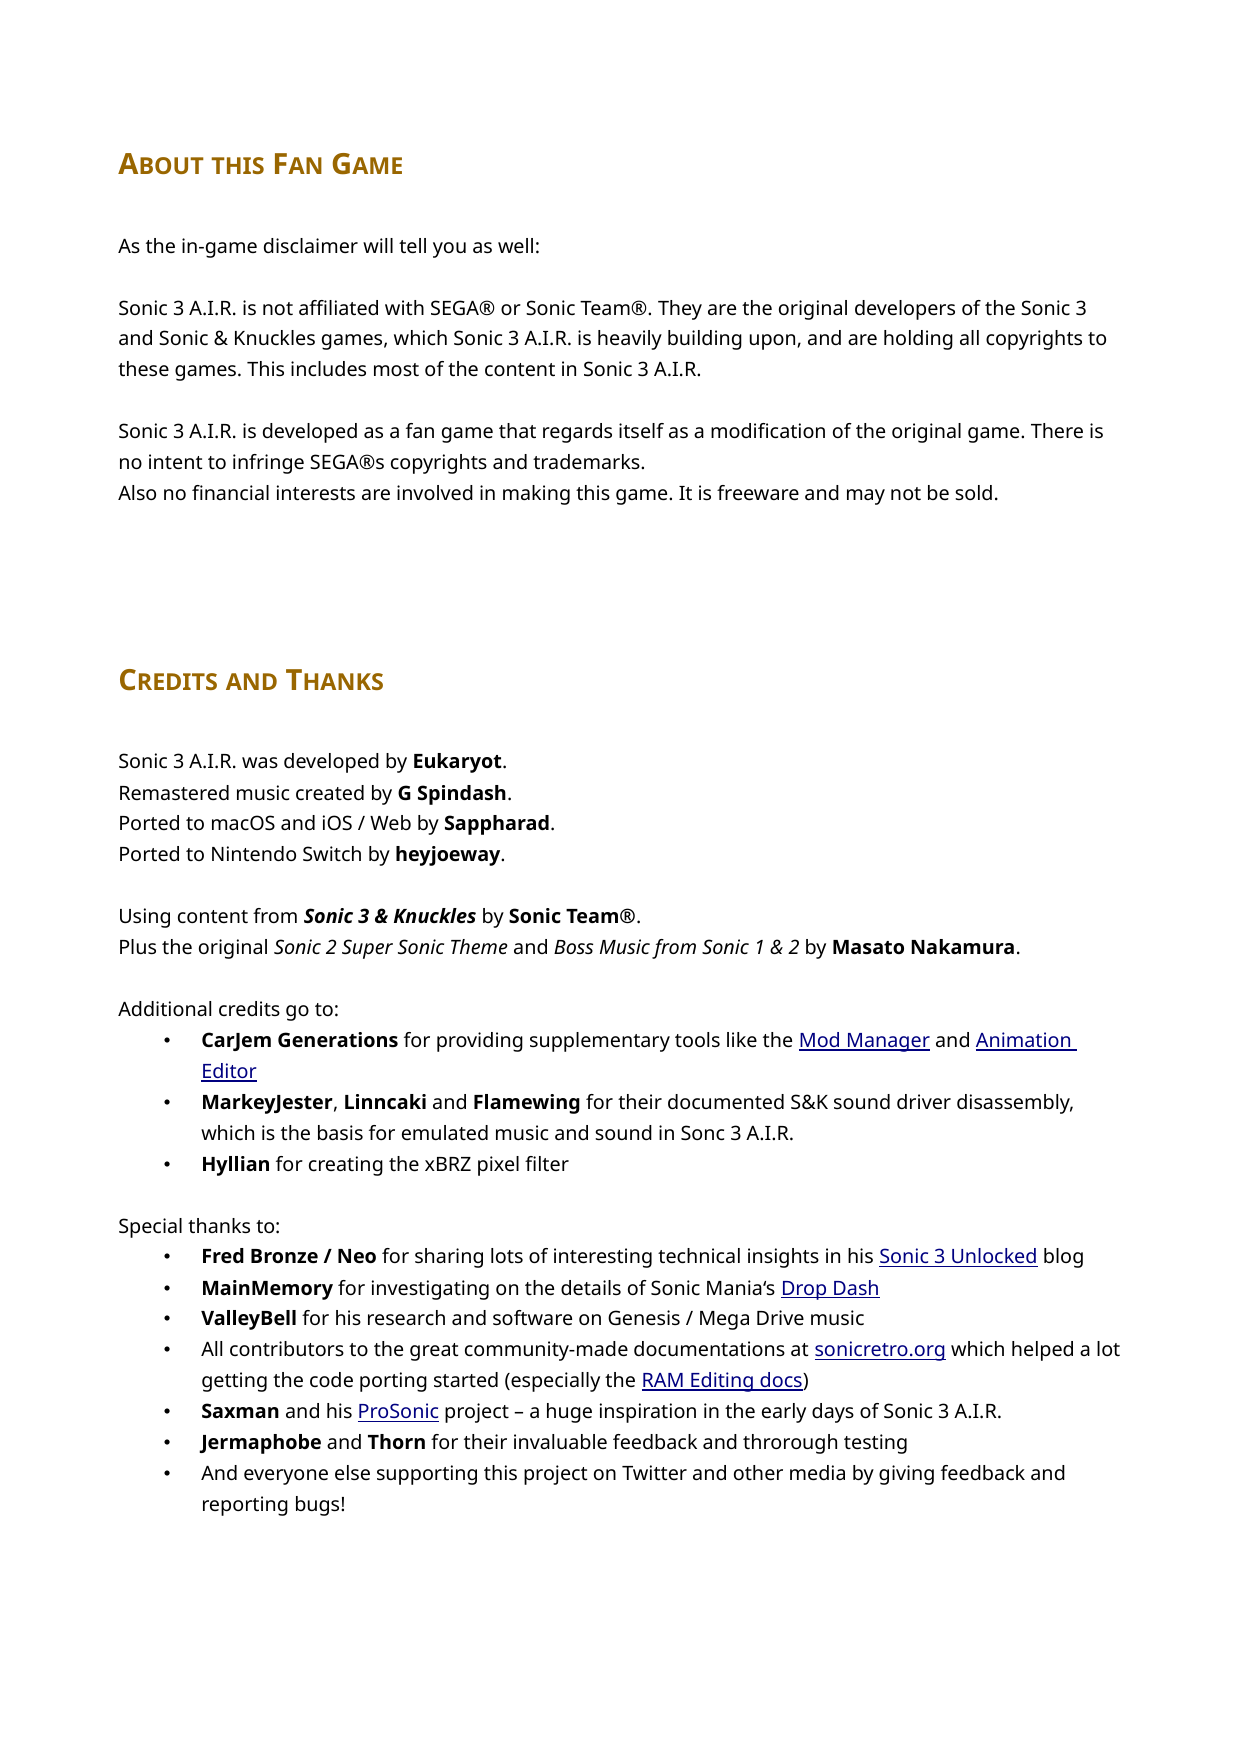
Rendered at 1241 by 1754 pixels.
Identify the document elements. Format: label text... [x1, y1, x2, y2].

text Sonic 3 A.I.R. was developed by Eukaryot. [118, 748, 1122, 775]
text Sonic 3 A.I.R. is developed as a fan game that regards itself as a modification of the original game. There is no intent to infringe SEGA®s copyrights and trademarks. [118, 417, 1122, 475]
text Plus the original Sonic 2 Super Sonic Theme and Boss Music from Sonic 1 & 2 by Masato Nakamura. [118, 933, 1122, 960]
list Saxman and his ProSonic project – a huge inspiration in the early days of Sonic 3 A.I.R. [163, 1397, 1122, 1424]
list Jermaphobe and Thorn for their invaluable feedback and throrough testing [163, 1428, 1122, 1455]
text Using content from Sonic 3 & Knuckles by Sonic Team®. [118, 902, 1122, 929]
text Ported to macOS and iOS / Web by Sappharad. [118, 810, 1122, 837]
text Sonic 3 A.I.R. is not affiliated with SEGA® or Sonic Team®. They are the original developers of the Sonic 3 and Sonic & Knuckles games, which Sonic 3 A.I.R. is heavily building upon, and are holding all copyrights to these games. This includes most of the content in Sonic 3 A.I.R. [118, 294, 1122, 383]
list All contributors to the great community-made documentations at sonicretro.org which helped a lot getting the code porting started (especially the RAM Editing docs) [163, 1336, 1122, 1393]
list Fred Bronze / Neo for sharing lots of interesting technical insights in his Sonic 3 Unlocked blog [163, 1243, 1122, 1270]
text Also no financial interests are involved in making this game. It is freeware and may not be sold. [118, 479, 1122, 506]
text Remastered music created by G Spindash. [118, 779, 1122, 806]
list Hyllian for creating the xBRZ pixel filter [163, 1150, 1122, 1177]
list MarkeyJester, Linncaki and Flamewing for their documented S&K sound driver disassembly, which is the basis for emulated music and sound in Sonc 3 A.I.R. [163, 1088, 1122, 1146]
subtitle Credits and Thanks [118, 659, 1122, 698]
list CarJem Generations for providing supplementary tools like the Mod Manager and Animation Editor [163, 1026, 1122, 1084]
list MainMemory for investigating on the details of Sonic Mania‘s Drop Dash [163, 1274, 1122, 1301]
text As the in-game disclaimer will tell you as well: [118, 232, 1122, 259]
subtitle About this Fan Game [118, 143, 1122, 183]
list And everyone else supporting this project on Twitter and other media by giving feedback and reporting bugs! [163, 1459, 1122, 1517]
list ValleyBell for his research and software on Genesis / Mega Drive music [163, 1305, 1122, 1332]
text Special thanks to: [118, 1212, 1122, 1239]
text Additional credits go to: [118, 995, 1122, 1022]
text Ported to Nintendo Switch by heyjoeway. [118, 841, 1122, 868]
